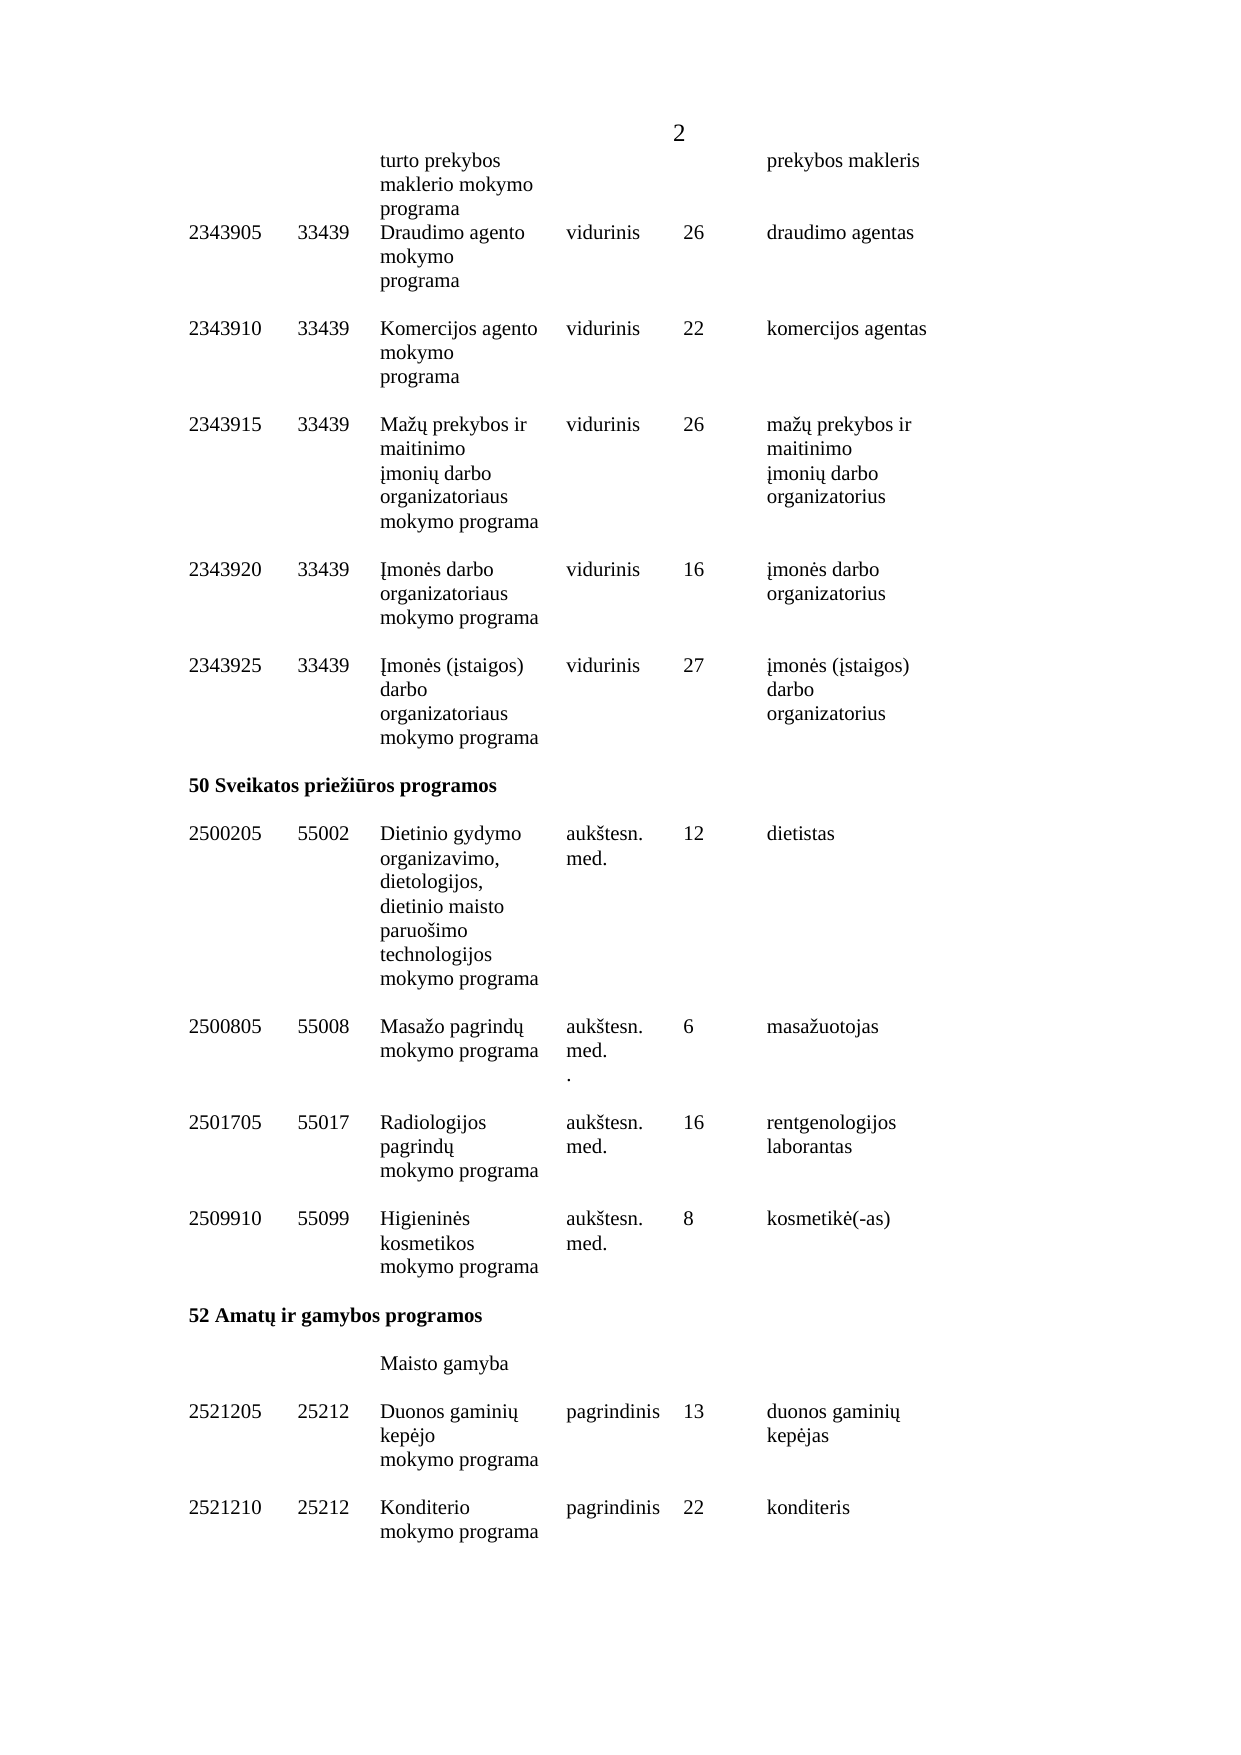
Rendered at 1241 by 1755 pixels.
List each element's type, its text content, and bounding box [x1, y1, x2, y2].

table_cell [1186, 1110, 1204, 1158]
table_cell [286, 845, 368, 869]
table_cell [286, 292, 368, 316]
table_cell [177, 1255, 286, 1278]
table_cell [1074, 701, 1176, 725]
table_cell [555, 1351, 672, 1375]
table_cell [555, 533, 672, 557]
table_cell [755, 629, 972, 653]
table_cell 22 [672, 1495, 755, 1543]
table_cell [672, 460, 755, 508]
table_cell [972, 749, 1074, 773]
table_cell [1176, 870, 1186, 893]
table_cell [286, 533, 368, 557]
table_cell [1074, 1567, 1176, 1591]
table_cell [1186, 990, 1204, 1014]
table_cell [555, 1182, 672, 1206]
table_cell . [555, 1062, 672, 1086]
table_cell [1176, 797, 1186, 821]
table_cell [972, 870, 1074, 893]
table_cell [672, 1086, 755, 1110]
table_cell [672, 701, 755, 725]
table_cell [1176, 1375, 1186, 1399]
table_cell [177, 1279, 286, 1303]
table_cell 26 [672, 412, 755, 460]
table_cell [1186, 1375, 1204, 1399]
table_cell [286, 268, 368, 292]
table_cell [672, 1158, 755, 1182]
table_cell [286, 605, 368, 629]
table_cell [1074, 316, 1176, 364]
table_cell [1176, 1351, 1186, 1375]
table_cell 2500205 [177, 821, 286, 845]
table_cell [972, 1399, 1074, 1447]
table_cell 33439 [286, 557, 368, 605]
table_cell [1074, 1543, 1176, 1567]
table_cell [972, 990, 1074, 1014]
table_cell [1186, 701, 1204, 725]
table_cell [672, 1182, 755, 1206]
table_cell [1186, 1255, 1204, 1278]
table_cell aukštesn. med. [555, 1014, 672, 1062]
table_cell [972, 557, 1074, 605]
table_cell Radiologijos pagrindų mokymo programa [369, 1110, 555, 1182]
table_cell [972, 412, 1074, 460]
table_cell turto prekybos maklerio mokymo programa [369, 148, 555, 220]
table_cell [972, 1495, 1074, 1543]
table_cell [1074, 1399, 1176, 1447]
table_cell [555, 1279, 672, 1303]
table_cell [972, 1471, 1074, 1495]
table_cell [1176, 1182, 1186, 1206]
table_cell [286, 148, 368, 220]
table_cell [555, 1327, 672, 1351]
table_cell [755, 797, 972, 821]
table_cell 6 [672, 1014, 755, 1062]
table_cell 55008 [286, 1014, 368, 1062]
table_cell [1176, 1110, 1186, 1158]
table_cell [286, 388, 368, 412]
table_cell [177, 749, 286, 773]
table_cell [672, 870, 755, 893]
table_cell [755, 1447, 972, 1471]
table_cell 2343920 [177, 557, 286, 605]
table_cell [177, 725, 286, 749]
table_cell [286, 364, 368, 388]
table_cell [1186, 629, 1204, 653]
table_cell Komercijos agento mokymo [369, 316, 555, 364]
table_cell [1074, 870, 1176, 893]
table_cell [972, 1303, 1074, 1327]
table_cell [555, 460, 672, 508]
table_cell [369, 749, 555, 773]
table_cell [1186, 1062, 1204, 1086]
table_cell [755, 725, 972, 749]
table_cell [555, 629, 672, 653]
table_cell 27 [672, 653, 755, 701]
table_cell 22 [672, 316, 755, 364]
table_cell [972, 1543, 1074, 1567]
table_cell programa [369, 364, 555, 388]
table_cell [672, 1255, 755, 1278]
table_cell [1176, 1495, 1186, 1543]
table_cell [672, 1062, 755, 1086]
table_cell [555, 1447, 672, 1471]
table_cell vidurinis [555, 220, 672, 268]
table_cell [972, 605, 1074, 629]
table_cell 26 [672, 220, 755, 268]
table_cell [177, 388, 286, 412]
table_cell [177, 870, 286, 893]
table_cell [1186, 1086, 1204, 1110]
table_cell 2343915 [177, 412, 286, 460]
table_cell [672, 894, 755, 990]
table_cell [1176, 460, 1186, 508]
table_cell [1074, 1014, 1176, 1062]
table_cell pagrindinis [555, 1495, 672, 1543]
table_cell [1176, 220, 1186, 268]
table_cell [1176, 412, 1186, 460]
table_cell [672, 749, 755, 773]
table_cell [369, 629, 555, 653]
table_cell [672, 533, 755, 557]
table_cell [177, 797, 286, 821]
table_cell [1186, 894, 1204, 990]
table_cell [177, 894, 286, 990]
table_cell [972, 533, 1074, 557]
table_cell [1176, 653, 1186, 701]
table_cell [755, 894, 972, 990]
table_cell dietistas [755, 821, 972, 845]
table_cell [972, 845, 1074, 869]
table_cell [1074, 990, 1176, 1014]
table_cell [1176, 894, 1186, 990]
table_cell [755, 509, 972, 533]
table_cell [1186, 1158, 1204, 1182]
table_cell 2509910 [177, 1206, 286, 1254]
table_cell [555, 509, 672, 533]
table_cell [1186, 412, 1204, 460]
table_cell organizatorius [755, 701, 972, 725]
table_cell [1176, 629, 1186, 653]
table_cell [972, 821, 1074, 845]
table_cell [972, 292, 1074, 316]
table_cell [1074, 629, 1176, 653]
table_cell duonos gaminių kepėjas [755, 1399, 972, 1447]
table_cell [1074, 1110, 1176, 1158]
table_cell [1074, 268, 1176, 292]
table_cell [1186, 557, 1204, 605]
table_cell [286, 1447, 368, 1471]
table_cell [755, 1279, 972, 1303]
table_cell vidurinis [555, 653, 672, 701]
table_cell [755, 990, 972, 1014]
table_cell [1074, 509, 1176, 533]
table_cell [177, 629, 286, 653]
table_cell prekybos makleris [755, 148, 972, 220]
table_cell [1176, 1303, 1186, 1327]
table_cell 16 [672, 557, 755, 605]
table_cell [555, 388, 672, 412]
table_cell [555, 1158, 672, 1182]
table_cell [1074, 1495, 1176, 1543]
table_cell [286, 894, 368, 990]
table_cell [1186, 821, 1204, 845]
table_cell 25212 [286, 1495, 368, 1543]
table_cell [672, 292, 755, 316]
table_cell [369, 1279, 555, 1303]
table_cell [1074, 557, 1176, 605]
table_cell Konditerio mokymo programa [369, 1495, 555, 1543]
table_cell [177, 1471, 286, 1495]
table_cell [672, 1327, 755, 1351]
table_cell [1186, 220, 1204, 268]
table_cell [755, 870, 972, 893]
table_cell aukštesn. med. [555, 1110, 672, 1158]
table_cell [1176, 725, 1186, 749]
table_cell [1186, 268, 1204, 292]
table_cell [972, 701, 1074, 725]
table_cell [177, 1182, 286, 1206]
table_cell [972, 1086, 1074, 1110]
table_cell [177, 460, 286, 508]
table_cell [755, 1255, 972, 1278]
table_cell [755, 1062, 972, 1086]
table_cell [1074, 1182, 1176, 1206]
table_cell [1176, 701, 1186, 725]
table_cell 16 [672, 1110, 755, 1158]
table_cell [1186, 1182, 1204, 1206]
table_cell 55099 [286, 1206, 368, 1254]
table_cell [286, 725, 368, 749]
table_cell [672, 388, 755, 412]
table_cell [1074, 653, 1176, 701]
table_cell [1176, 1327, 1186, 1351]
table_cell [1176, 533, 1186, 557]
table_cell [972, 148, 1074, 220]
table_cell [1186, 1543, 1204, 1567]
table_cell [1186, 509, 1204, 533]
table_cell [1186, 1303, 1204, 1327]
table_cell [369, 1471, 555, 1495]
table_cell [755, 388, 972, 412]
table_cell [1186, 749, 1204, 773]
table_cell aukštesn. med. [555, 1206, 672, 1254]
table_cell konditeris [755, 1495, 972, 1543]
table_cell [177, 1543, 286, 1567]
table_cell pagrindinis [555, 1399, 672, 1447]
table_cell 33439 [286, 653, 368, 701]
table_cell Įmonės darbo organizatoriaus [369, 557, 555, 605]
table_cell [1186, 1471, 1204, 1495]
table_cell [1186, 845, 1204, 869]
table_cell [1186, 148, 1204, 220]
table_cell 2500805 [177, 1014, 286, 1062]
table_cell [1074, 1206, 1176, 1254]
table_cell [1176, 821, 1186, 845]
table_cell [1074, 1279, 1176, 1303]
table_cell [1074, 1086, 1176, 1110]
table_cell [755, 1375, 972, 1399]
table_cell [286, 990, 368, 1014]
table_cell [1176, 1206, 1186, 1254]
table_cell [177, 845, 286, 869]
table_cell [1176, 292, 1186, 316]
table_cell [755, 364, 972, 388]
table_cell [555, 1471, 672, 1495]
table_cell [672, 364, 755, 388]
table_cell [555, 797, 672, 821]
table_cell [672, 1447, 755, 1471]
table_cell [672, 725, 755, 749]
table_cell [369, 1543, 555, 1567]
table_cell [972, 629, 1074, 653]
table_cell [369, 1375, 555, 1399]
table_cell [555, 148, 672, 220]
table_cell [1176, 1086, 1186, 1110]
table_cell 55017 [286, 1110, 368, 1158]
table_cell [555, 1086, 672, 1110]
table_cell [555, 364, 672, 388]
table_cell [972, 316, 1074, 364]
table_cell [286, 870, 368, 893]
table_cell [1176, 148, 1186, 220]
table_cell [755, 1327, 972, 1351]
table_cell [672, 1351, 755, 1375]
table_cell [1176, 1062, 1186, 1086]
table_cell [755, 1471, 972, 1495]
table_cell [1186, 870, 1204, 893]
table_cell [286, 1327, 368, 1351]
table_cell vidurinis [555, 557, 672, 605]
table_cell [1176, 1399, 1186, 1447]
table_cell [1176, 773, 1186, 797]
table_cell [972, 894, 1074, 990]
table_cell [1186, 1279, 1204, 1303]
table_cell [286, 1471, 368, 1495]
table_cell [1074, 1375, 1176, 1399]
table_cell [755, 533, 972, 557]
table_cell [369, 990, 555, 1014]
table_cell Masažo pagrindų mokymo programa [369, 1014, 555, 1086]
table_cell [755, 1182, 972, 1206]
table_cell [672, 605, 755, 629]
table_cell [1176, 388, 1186, 412]
table_cell [177, 1086, 286, 1110]
table_cell [1074, 1447, 1176, 1471]
table_cell [1186, 1327, 1204, 1351]
table_cell [1186, 1399, 1204, 1447]
table_cell [177, 701, 286, 725]
table_cell [972, 1255, 1074, 1278]
table_cell [1074, 364, 1176, 388]
table_cell [369, 1567, 555, 1591]
table_cell [672, 268, 755, 292]
table_cell [755, 1543, 972, 1567]
table_cell [286, 1158, 368, 1182]
table_cell [1176, 316, 1186, 364]
table_cell [972, 773, 1074, 797]
table_cell [672, 1375, 755, 1399]
table_cell [972, 1327, 1074, 1351]
table_cell [286, 1086, 368, 1110]
table_cell aukštesn. [555, 821, 672, 845]
table_cell [286, 1375, 368, 1399]
table_cell [1186, 292, 1204, 316]
table_cell [1074, 460, 1176, 508]
table_cell [555, 1375, 672, 1399]
table_cell Dietinio gydymo organizavimo, dietologijos, dietinio maisto paruošimo technologijos mokymo programa [369, 821, 555, 990]
table_cell [972, 1182, 1074, 1206]
table_cell įmonių darbo organizatoriaus [369, 460, 555, 508]
table_cell [286, 701, 368, 725]
table_cell [1186, 1495, 1204, 1543]
table_cell [177, 1567, 286, 1591]
table_cell [755, 1567, 972, 1591]
table_cell [672, 629, 755, 653]
table_cell [1186, 797, 1204, 821]
table_cell [972, 1110, 1074, 1158]
table_cell įmonių darbo organizatorius [755, 460, 972, 508]
table_cell [1074, 605, 1176, 629]
table_cell įmonės darbo organizatorius [755, 557, 972, 605]
table_cell Maisto gamyba [369, 1351, 555, 1375]
table_cell [177, 1327, 286, 1351]
table_cell [1176, 1543, 1186, 1567]
table_cell 2343925 [177, 653, 286, 701]
table_cell [1186, 773, 1204, 797]
table_cell įmonės (įstaigos) darbo [755, 653, 972, 701]
table_cell 2343910 [177, 316, 286, 364]
table_cell programa [369, 268, 555, 292]
table_cell [1074, 845, 1176, 869]
table_cell [1074, 725, 1176, 749]
table_cell [177, 1062, 286, 1086]
table_cell [1186, 725, 1204, 749]
table_cell [1074, 1303, 1176, 1327]
table_cell [1176, 1567, 1186, 1591]
table_cell [177, 292, 286, 316]
table_cell [1074, 749, 1176, 773]
table_cell 33439 [286, 412, 368, 460]
table_cell [177, 148, 286, 220]
table_cell 2501705 [177, 1110, 286, 1158]
table_cell [972, 1351, 1074, 1375]
table_cell [972, 1447, 1074, 1471]
table_cell [555, 1255, 672, 1278]
table_cell 12 [672, 821, 755, 845]
table_cell [1176, 605, 1186, 629]
table_cell [1176, 1255, 1186, 1278]
table_cell [1176, 364, 1186, 388]
table_cell [672, 1471, 755, 1495]
table_cell [1176, 990, 1186, 1014]
table_cell [755, 1086, 972, 1110]
table_cell mokymo programa [369, 1447, 555, 1471]
table_cell [555, 605, 672, 629]
table_cell [1074, 1255, 1176, 1278]
table_cell [1186, 1567, 1204, 1591]
table_cell [177, 509, 286, 533]
table_cell [1074, 1062, 1176, 1086]
table_cell [177, 1351, 286, 1375]
table_cell [672, 1567, 755, 1591]
table_cell [555, 725, 672, 749]
table_cell [972, 1206, 1074, 1254]
table_cell [286, 1279, 368, 1303]
table_cell [755, 605, 972, 629]
table_cell [972, 797, 1074, 821]
table_cell [555, 870, 672, 893]
table_cell [1176, 1158, 1186, 1182]
table_cell vidurinis [555, 412, 672, 460]
table_cell 13 [672, 1399, 755, 1447]
table_cell 52 Amatų ir gamybos programos [177, 1303, 972, 1327]
table_cell [1176, 1014, 1186, 1062]
table_cell [1074, 1471, 1176, 1495]
table_cell mokymo programa [369, 509, 555, 533]
table_cell [672, 797, 755, 821]
table_cell [1074, 292, 1176, 316]
table_cell mokymo programa [369, 605, 555, 629]
table_cell [1176, 845, 1186, 869]
table_cell [972, 220, 1074, 268]
table_cell [369, 388, 555, 412]
table_cell 55002 [286, 821, 368, 845]
table_cell 2521210 [177, 1495, 286, 1543]
table_cell [672, 148, 755, 220]
table_cell [1074, 148, 1176, 220]
table_cell [177, 605, 286, 629]
table_cell 8 [672, 1206, 755, 1254]
table_cell [972, 1158, 1074, 1182]
table_cell [369, 533, 555, 557]
table_cell [286, 749, 368, 773]
table_cell [755, 1158, 972, 1182]
table_cell [1074, 220, 1176, 268]
table_cell [972, 388, 1074, 412]
table_cell [1186, 1206, 1204, 1254]
table_cell [369, 1327, 555, 1351]
table_cell [555, 701, 672, 725]
table_cell 2343905 [177, 220, 286, 268]
table_cell [1074, 1158, 1176, 1182]
table_cell [1186, 460, 1204, 508]
table_cell 33439 [286, 220, 368, 268]
table_cell masažuotojas [755, 1014, 972, 1062]
table_cell [1176, 509, 1186, 533]
table_cell [1176, 557, 1186, 605]
table_cell 25212 [286, 1399, 368, 1447]
table_cell [972, 364, 1074, 388]
table_cell rentgenologijos laborantas [755, 1110, 972, 1158]
table_cell [369, 1086, 555, 1110]
table_cell [555, 268, 672, 292]
table_cell [286, 1182, 368, 1206]
table_cell [972, 1567, 1074, 1591]
table_cell [555, 292, 672, 316]
table_cell [1186, 316, 1204, 364]
table_cell [1074, 412, 1176, 460]
table_cell [177, 364, 286, 388]
table_cell [177, 533, 286, 557]
table_cell [286, 1567, 368, 1591]
table_cell [1074, 797, 1176, 821]
table_cell [286, 1543, 368, 1567]
table_cell [286, 797, 368, 821]
table_cell [672, 845, 755, 869]
table_cell Mažų prekybos ir maitinimo [369, 412, 555, 460]
table_cell [1074, 821, 1176, 845]
table_cell [972, 1014, 1074, 1062]
table_cell [1186, 533, 1204, 557]
table_cell [1176, 1447, 1186, 1471]
table_cell mažų prekybos ir maitinimo [755, 412, 972, 460]
table_cell [755, 268, 972, 292]
table_cell [972, 653, 1074, 701]
table_cell [286, 1351, 368, 1375]
table_cell [972, 1375, 1074, 1399]
table_cell [755, 1351, 972, 1375]
table_cell Įmonės (įstaigos) darbo organizatoriaus mokymo programa [369, 653, 555, 749]
table_cell draudimo agentas [755, 220, 972, 268]
table_cell [1186, 653, 1204, 701]
table_cell [672, 990, 755, 1014]
table_cell [1176, 268, 1186, 292]
table_cell [555, 749, 672, 773]
table_cell [1186, 1014, 1204, 1062]
table_cell [177, 268, 286, 292]
table_cell [972, 460, 1074, 508]
table_cell [177, 1158, 286, 1182]
table_cell [972, 1279, 1074, 1303]
table_cell [555, 1567, 672, 1591]
table_cell [972, 725, 1074, 749]
table_cell [672, 1543, 755, 1567]
table_cell [369, 1182, 555, 1206]
table_cell 33439 [286, 316, 368, 364]
table_cell [286, 460, 368, 508]
table_cell [755, 845, 972, 869]
table_cell [1176, 1471, 1186, 1495]
table_cell [286, 509, 368, 533]
table_cell [1074, 388, 1176, 412]
table_cell [972, 1062, 1074, 1086]
table_cell [755, 292, 972, 316]
table_cell [177, 990, 286, 1014]
table_cell [555, 990, 672, 1014]
table_cell [1176, 1279, 1186, 1303]
table_cell [555, 894, 672, 990]
table_cell kosmetikė(-as) [755, 1206, 972, 1254]
table_cell [286, 1255, 368, 1278]
table_cell [972, 268, 1074, 292]
table_cell 2521205 [177, 1399, 286, 1447]
table_cell [286, 1062, 368, 1086]
table_cell [555, 1543, 672, 1567]
table_cell [369, 292, 555, 316]
table_cell [755, 749, 972, 773]
table_cell Higieninės kosmetikos mokymo programa [369, 1206, 555, 1278]
table_cell [972, 509, 1074, 533]
table_cell [1176, 749, 1186, 773]
table_cell [1186, 605, 1204, 629]
table_cell [369, 797, 555, 821]
table_cell komercijos agentas [755, 316, 972, 364]
table_cell [672, 1279, 755, 1303]
table_cell [1186, 364, 1204, 388]
table_cell Draudimo agento mokymo [369, 220, 555, 268]
table_cell [1186, 388, 1204, 412]
table_cell med. [555, 845, 672, 869]
table_cell [1074, 894, 1176, 990]
table_cell [177, 1375, 286, 1399]
table_cell [1074, 1327, 1176, 1351]
table_cell [672, 509, 755, 533]
table_cell [1074, 533, 1176, 557]
table_cell Duonos gaminių kepėjo [369, 1399, 555, 1447]
table_cell [1074, 1351, 1176, 1375]
table_cell [177, 1447, 286, 1471]
table_cell 50 Sveikatos priežiūros programos [177, 773, 972, 797]
table_cell [286, 629, 368, 653]
table_cell [1186, 1351, 1204, 1375]
table_cell vidurinis [555, 316, 672, 364]
table_cell [1074, 773, 1176, 797]
table_cell [1186, 1447, 1204, 1471]
